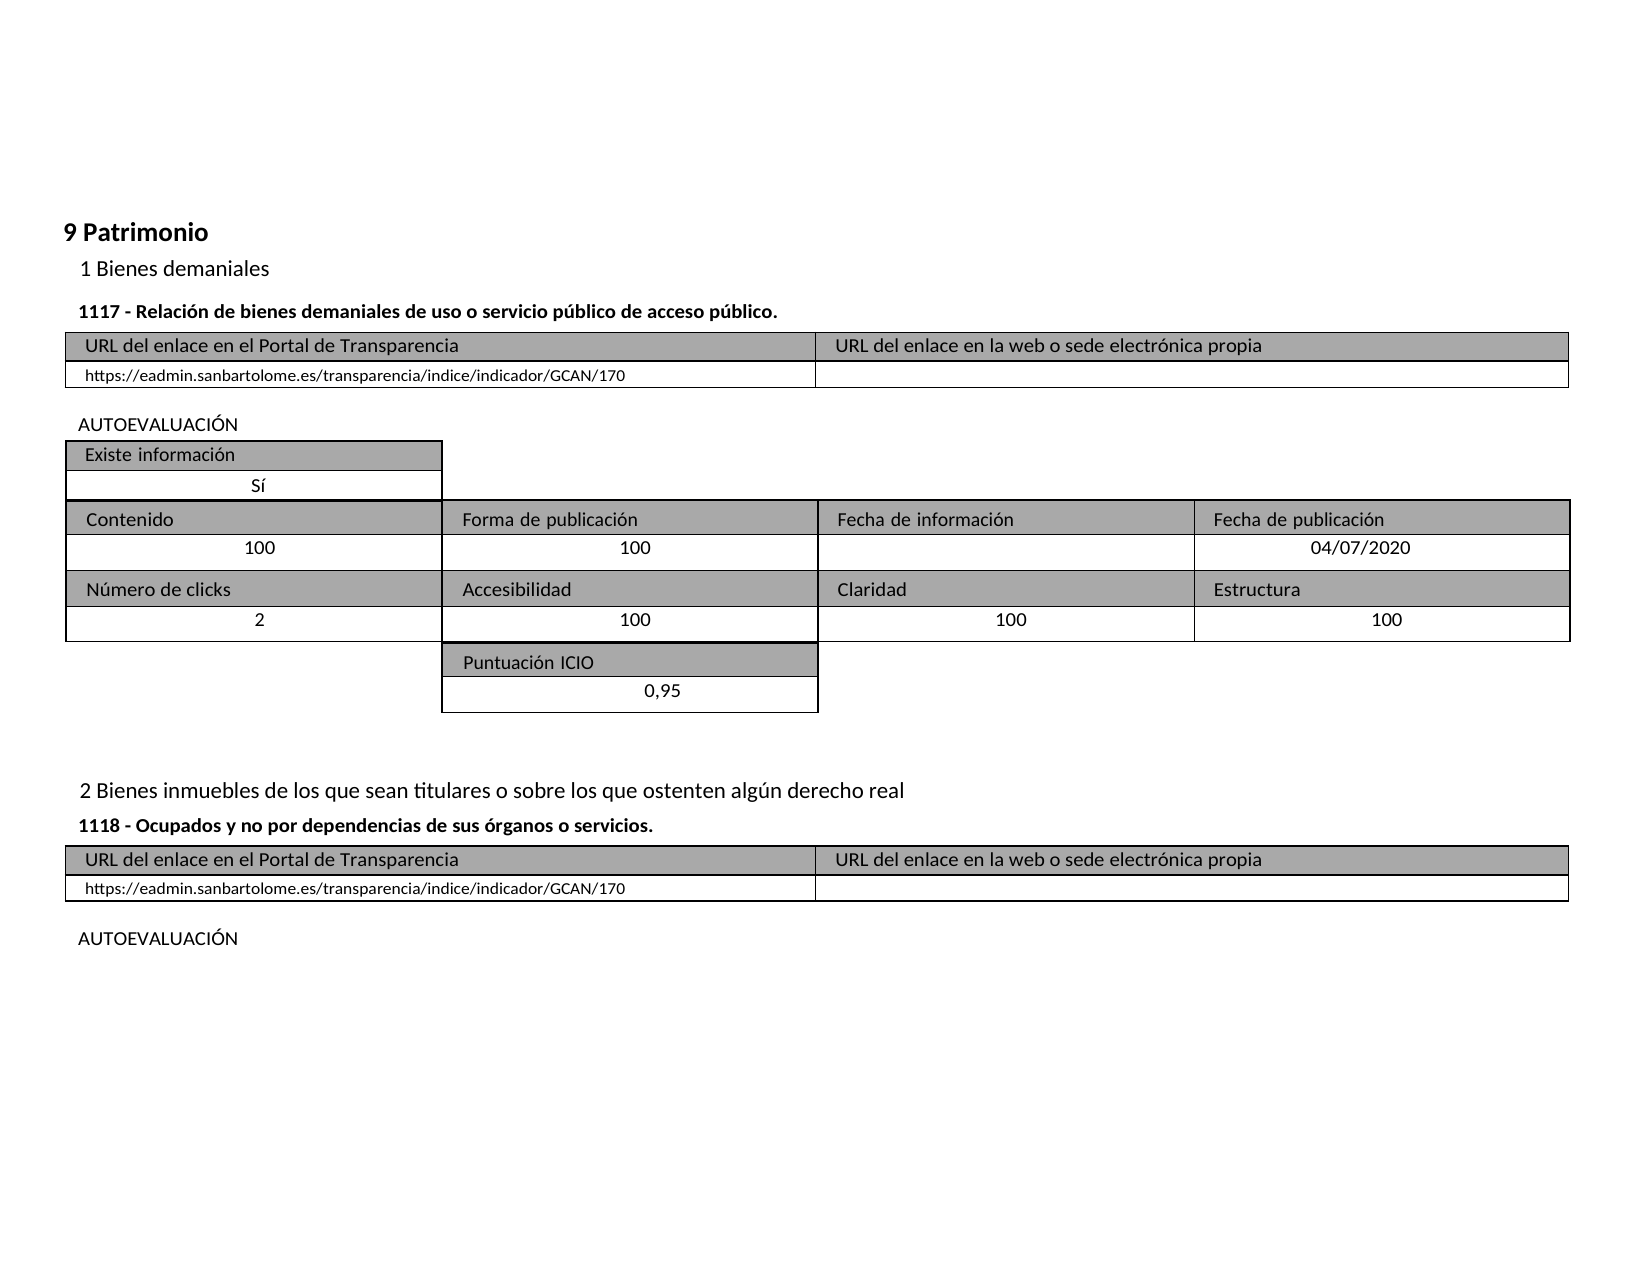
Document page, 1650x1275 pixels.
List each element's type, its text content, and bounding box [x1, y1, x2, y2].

table_cell Claridad [819, 571, 1194, 606]
subtitle Patrimonio [63, 215, 1594, 248]
table_cell Accesibilidad [443, 571, 817, 606]
table_cell [816, 362, 1568, 387]
subtitle Bienes demaniales [79, 254, 1594, 282]
table_cell Forma de publicación [443, 501, 817, 534]
table_cell 100 [67, 535, 441, 569]
table_cell Puntuación ICIO [443, 644, 817, 676]
subtitle Bienes inmuebles de los que sean titulares o sobre los que ostenten algún derecho real [79, 776, 1594, 804]
table_cell https://eadmin.sanbartolome.es/transparencia/indice/indicador/GCAN/170 [66, 876, 815, 900]
text AUTOEVALUACIÓN [78, 926, 1594, 950]
table_cell Fecha de información [819, 501, 1194, 534]
table_cell 2 [67, 607, 441, 641]
table_header [443, 440, 818, 499]
table_cell Sí [67, 471, 441, 499]
table_header URL del enlace en la web o sede electrónica propia [816, 847, 1568, 874]
table_cell [816, 876, 1568, 900]
table_cell Fecha de publicación [1195, 501, 1569, 534]
table_cell [66, 642, 441, 712]
table_cell 0,95 [443, 677, 817, 712]
table_cell 100 [443, 535, 817, 569]
text 1118 - Ocupados y no por dependencias de sus órganos o servicios. [78, 813, 1594, 837]
table_header URL del enlace en la web o sede electrónica propia [816, 333, 1568, 360]
table_cell [819, 535, 1194, 569]
table_cell 04/07/2020 [1195, 535, 1569, 569]
table_cell 100 [1195, 607, 1569, 641]
table_header Existe información [67, 442, 441, 470]
table_cell Número de clicks [67, 571, 441, 606]
table_cell https://eadmin.sanbartolome.es/transparencia/indice/indicador/GCAN/170 [66, 362, 815, 387]
table_cell Contenido [67, 502, 441, 534]
table_cell Estructura [1195, 571, 1569, 606]
text AUTOEVALUACIÓN [78, 412, 1594, 436]
text 1117 - Relación de bienes demaniales de uso o servicio público de acceso público. [78, 299, 1594, 324]
table_header URL del enlace en el Portal de Transparencia [66, 847, 815, 874]
table_header URL del enlace en el Portal de Transparencia [66, 333, 815, 360]
table_cell 100 [443, 607, 817, 641]
table_cell 100 [819, 607, 1194, 641]
